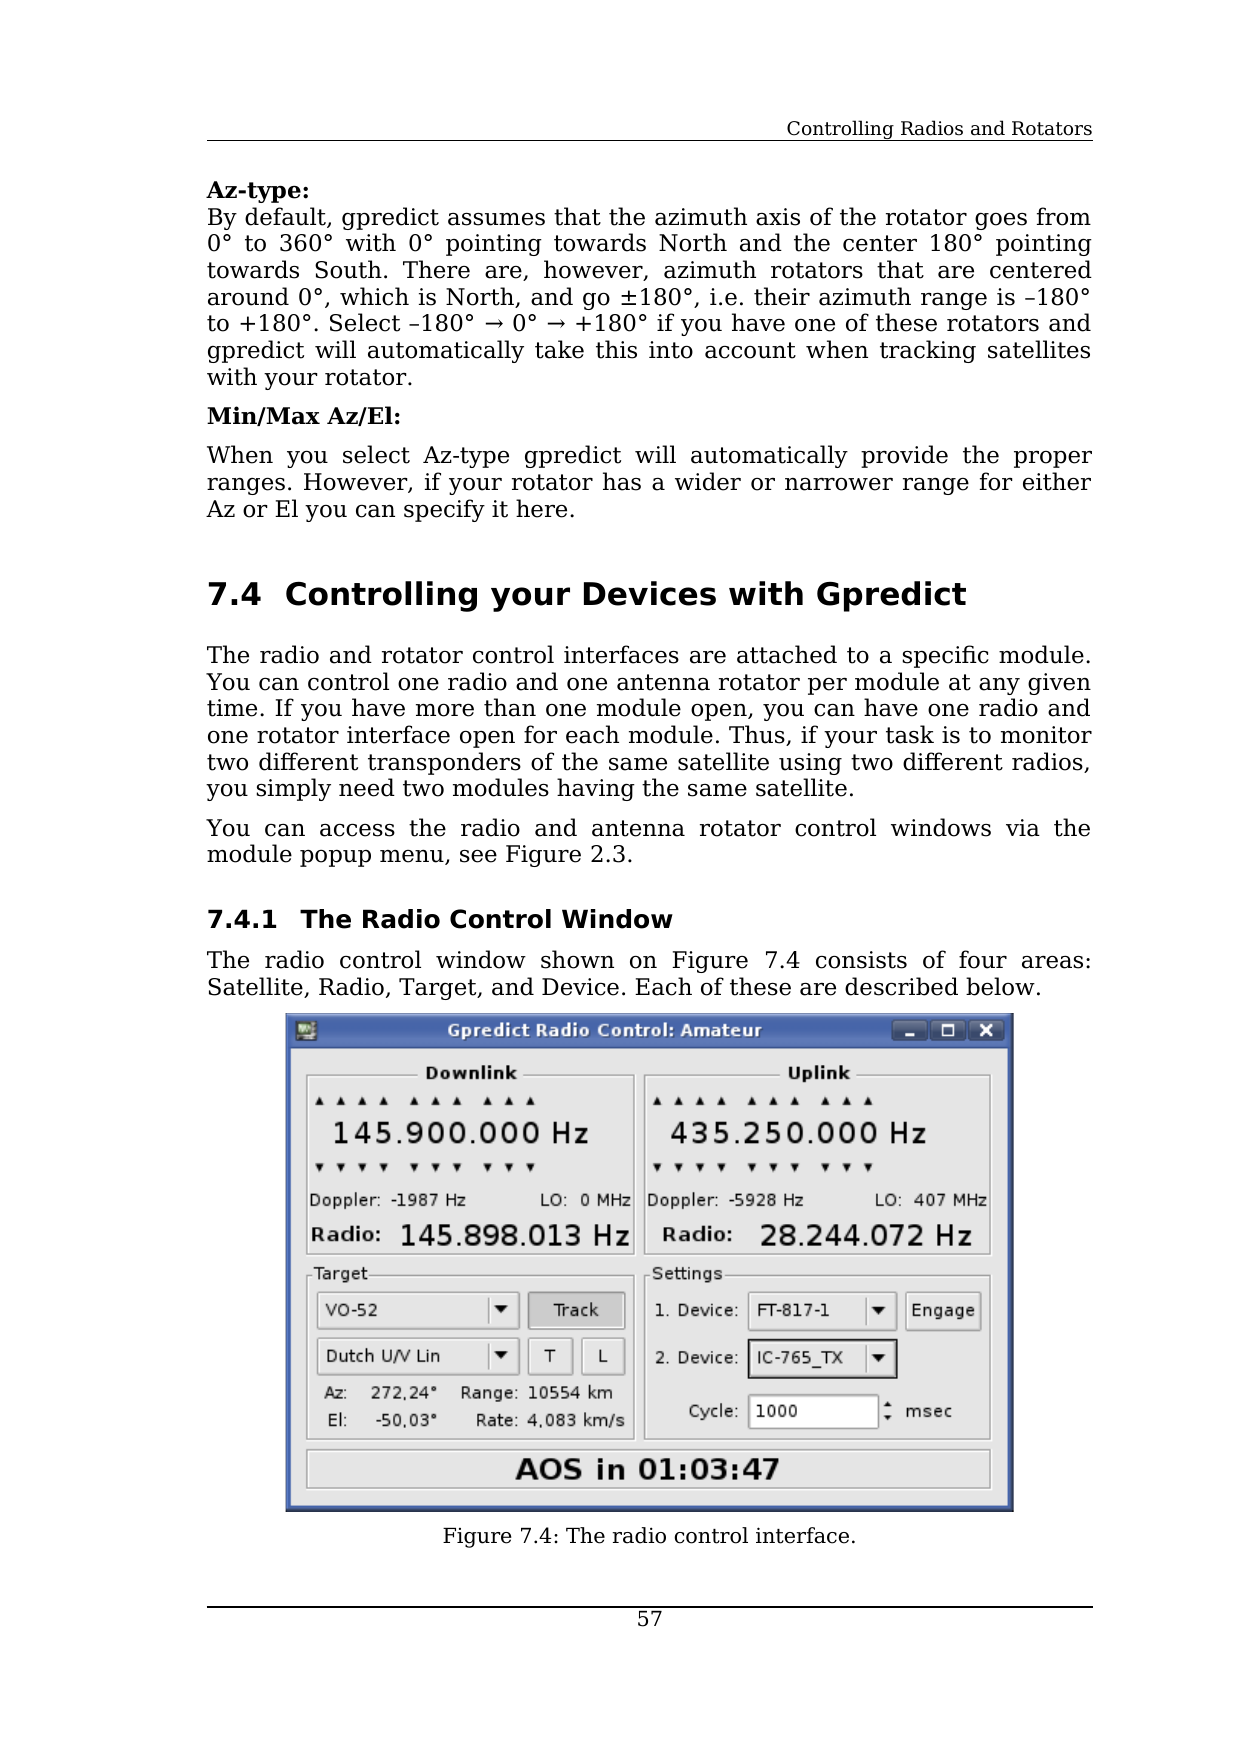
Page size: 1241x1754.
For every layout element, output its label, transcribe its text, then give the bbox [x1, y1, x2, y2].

text Figure 7.4: The radio control interface. [286, 1512, 1014, 1548]
text Az-type: By default, gpredict assumes that the azimuth axis of the rotator goes from 0° to 360° with 0° pointing towards North and the center 180° pointing towards South. There are, however, azimuth rotators that are centered around 0°, which is North, and go ±180°, i.e. their azimuth range is –180° to +180°. Select –180° → 0° → +180° if you have one of these rotators and gpredict will automatically take this into account when tracking satellites with your rotator. [207, 177, 1093, 391]
text The radio and rotator control interfaces are attached to a specific module. You can control one radio and one antenna rotator per module at any given time. If you have more than one module open, you can have one radio and one rotator interface open for each module. Thus, if your task is to monitor two different transponders of the same satellite using two different radios, you simply need two modules having the same satellite. [207, 642, 1093, 802]
text The radio control window shown on Figure 7.4 consists of four areas: Satellite, Radio, Target, and Device. Each of these are described below. [207, 947, 1093, 1001]
text You can access the radio and antenna rotator control windows via the module popup menu, see Figure 2.3. [207, 815, 1093, 868]
text When you select Az-type gpredict will automatically provide the proper ranges. However, if your rotator has a wider or narrower range for either Az or El you can specify it here. [207, 442, 1093, 522]
subtitle The Radio Control Window [207, 906, 1093, 935]
text Min/Max Az/El: [207, 403, 1093, 430]
subtitle Controlling your Devices with Gpredict [207, 576, 1093, 613]
picture [285, 1013, 1014, 1512]
